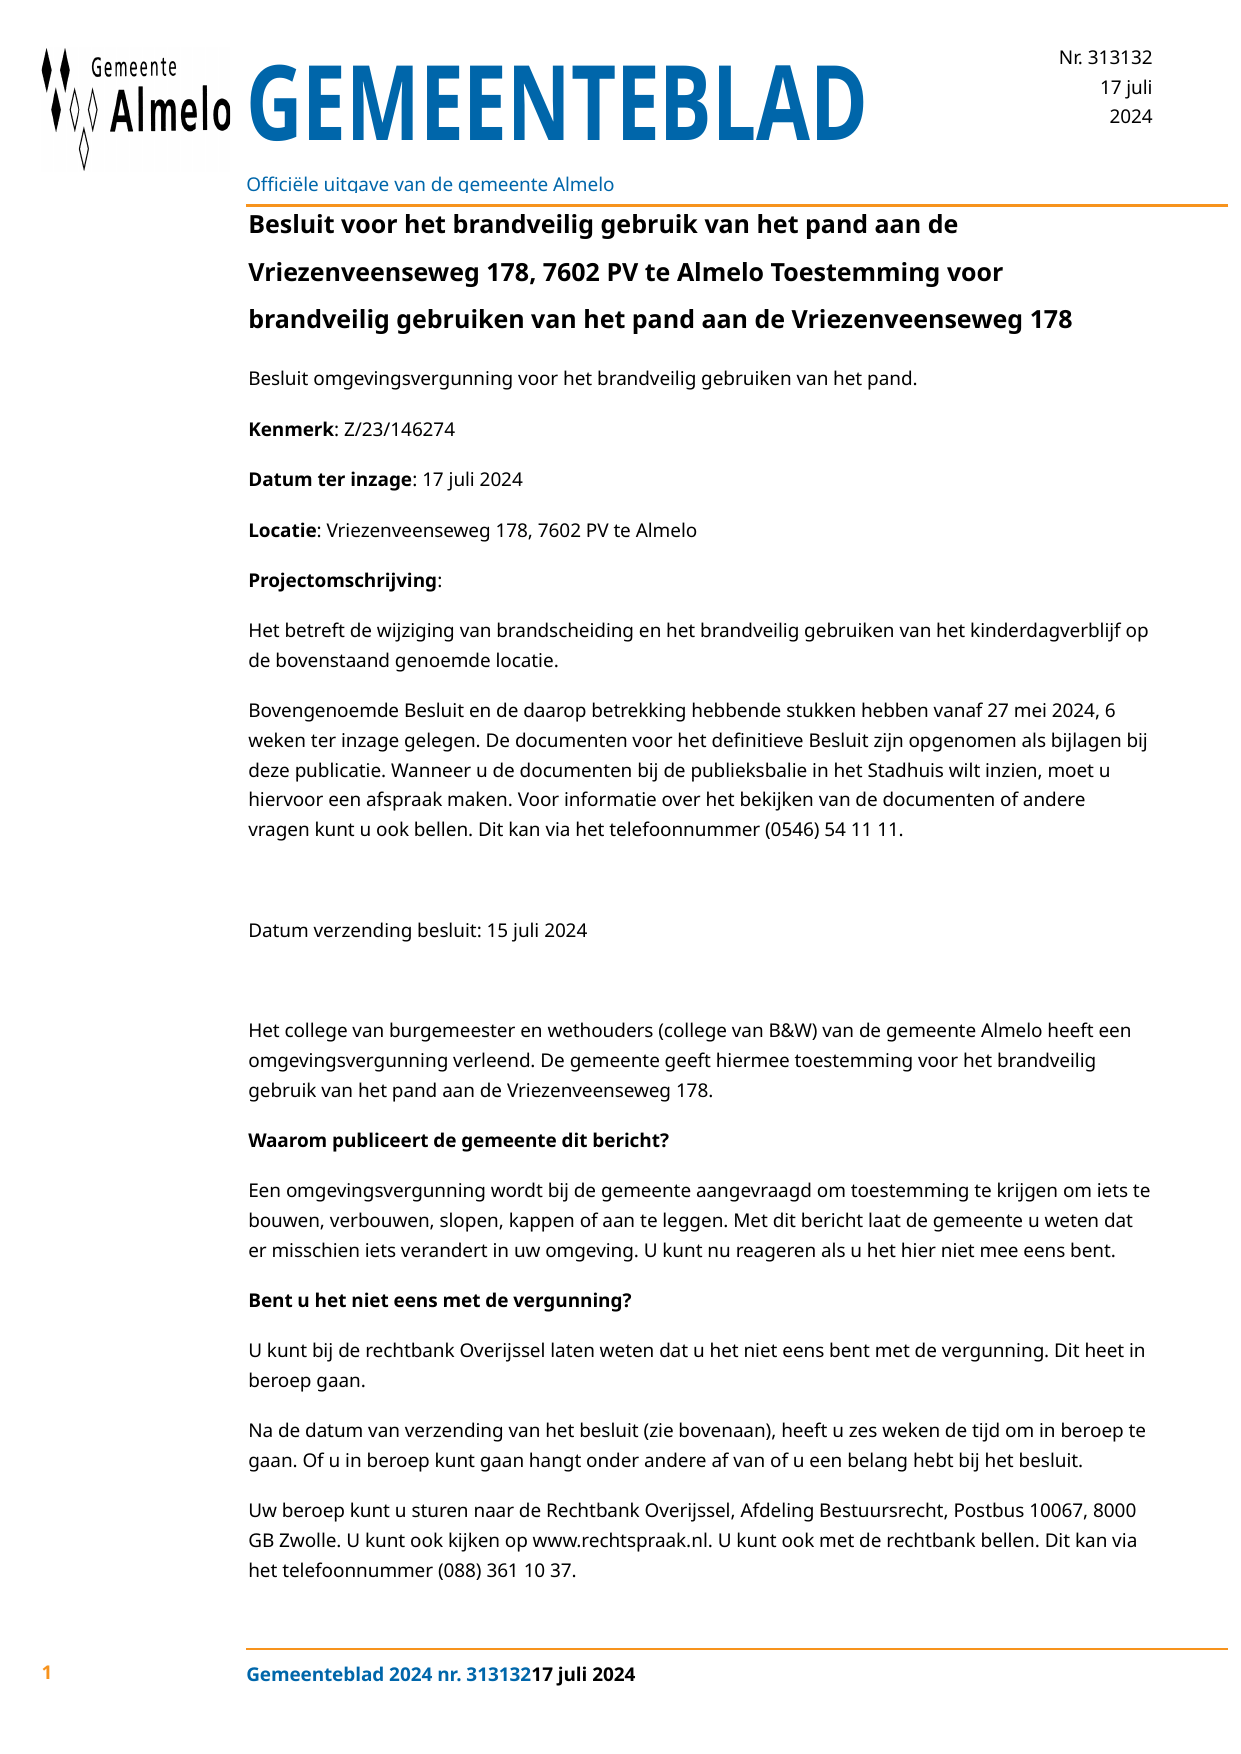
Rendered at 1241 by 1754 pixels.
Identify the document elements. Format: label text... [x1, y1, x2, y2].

text Het betreft de wijziging van brandscheiding en het brandveilig gebruiken van het kinderdagverblijf op de bovenstaand genoemde locatie. [248, 618, 1152, 673]
text Bent u het niet eens met de vergunning? [248, 1287, 1152, 1313]
text Kenmerk: Z/23/146274 [248, 416, 1152, 442]
text Datum verzending besluit: 15 juli 2024 [248, 917, 1152, 942]
text Besluit voor het brandveilig gebruik van het pand aan de Vriezenveenseweg 178, 7602 PV te Almelo Toestemming voor brandveilig gebruiken van het pand aan de Vriezenveenseweg 178 [248, 207, 1152, 336]
text Het college van burgemeester en wethouders (college van B&W) van de gemeente Almelo heeft een omgevingsvergunning verleend. De gemeente geeft hiermee toestemming voor het brandveilig gebruik van het pand aan de Vriezenveenseweg 178. [248, 1018, 1152, 1102]
text Locatie: Vriezenveenseweg 178, 7602 PV te Almelo [248, 517, 1152, 542]
text Na de datum van verzending van het besluit (zie bovenaan), heeft u zes weken de tijd om in beroep te gaan. Of u in beroep kunt gaan hangt onder andere af van of u een belang hebt bij het besluit. [248, 1418, 1152, 1473]
text Projectomschrijving: [248, 567, 1152, 593]
text Bovengenoemde Besluit en de daarop betrekking hebbende stukken hebben vanaf 27 mei 2024, 6 weken ter inzage gelegen. De documenten voor het definitieve Besluit zijn opgenomen als bijlagen bij deze publicatie. Wanneer u de documenten bij de publieksbalie in het Stadhuis wilt inzien, moet u hiervoor een afspraak maken. Voor informatie over het bekijken van de documenten of andere vragen kunt u ook bellen. Dit kan via het telefoonnummer (0546) 54 11 11. [248, 698, 1152, 842]
text Datum ter inzage: 17 juli 2024 [248, 466, 1152, 492]
text U kunt bij de rechtbank Overijssel laten weten dat u het niet eens bent met de vergunning. Dit heet in beroep gaan. [248, 1338, 1152, 1393]
picture [41, 47, 231, 172]
text Besluit omgevingsvergunning voor het brandveilig gebruiken van het pand. [248, 366, 1152, 391]
text Een omgevingsvergunning wordt bij de gemeente aangevraagd om toestemming te krijgen om iets te bouwen, verbouwen, slopen, kappen of aan te leggen. Met dit bericht laat de gemeente u weten dat er misschien iets verandert in uw omgeving. U kunt nu reageren als u het hier niet mee eens bent. [248, 1178, 1152, 1262]
text Uw beroep kunt u sturen naar de Rechtbank Overijssel, Afdeling Bestuursrecht, Postbus 10067, 8000 GB Zwolle. U kunt ook kijken op www.rechtspraak.nl. U kunt ook met de rechtbank bellen. Dit kan via het telefoonnummer (088) 361 10 37. [248, 1498, 1152, 1582]
text Waarom publiceert de gemeente dit bericht? [248, 1127, 1152, 1153]
